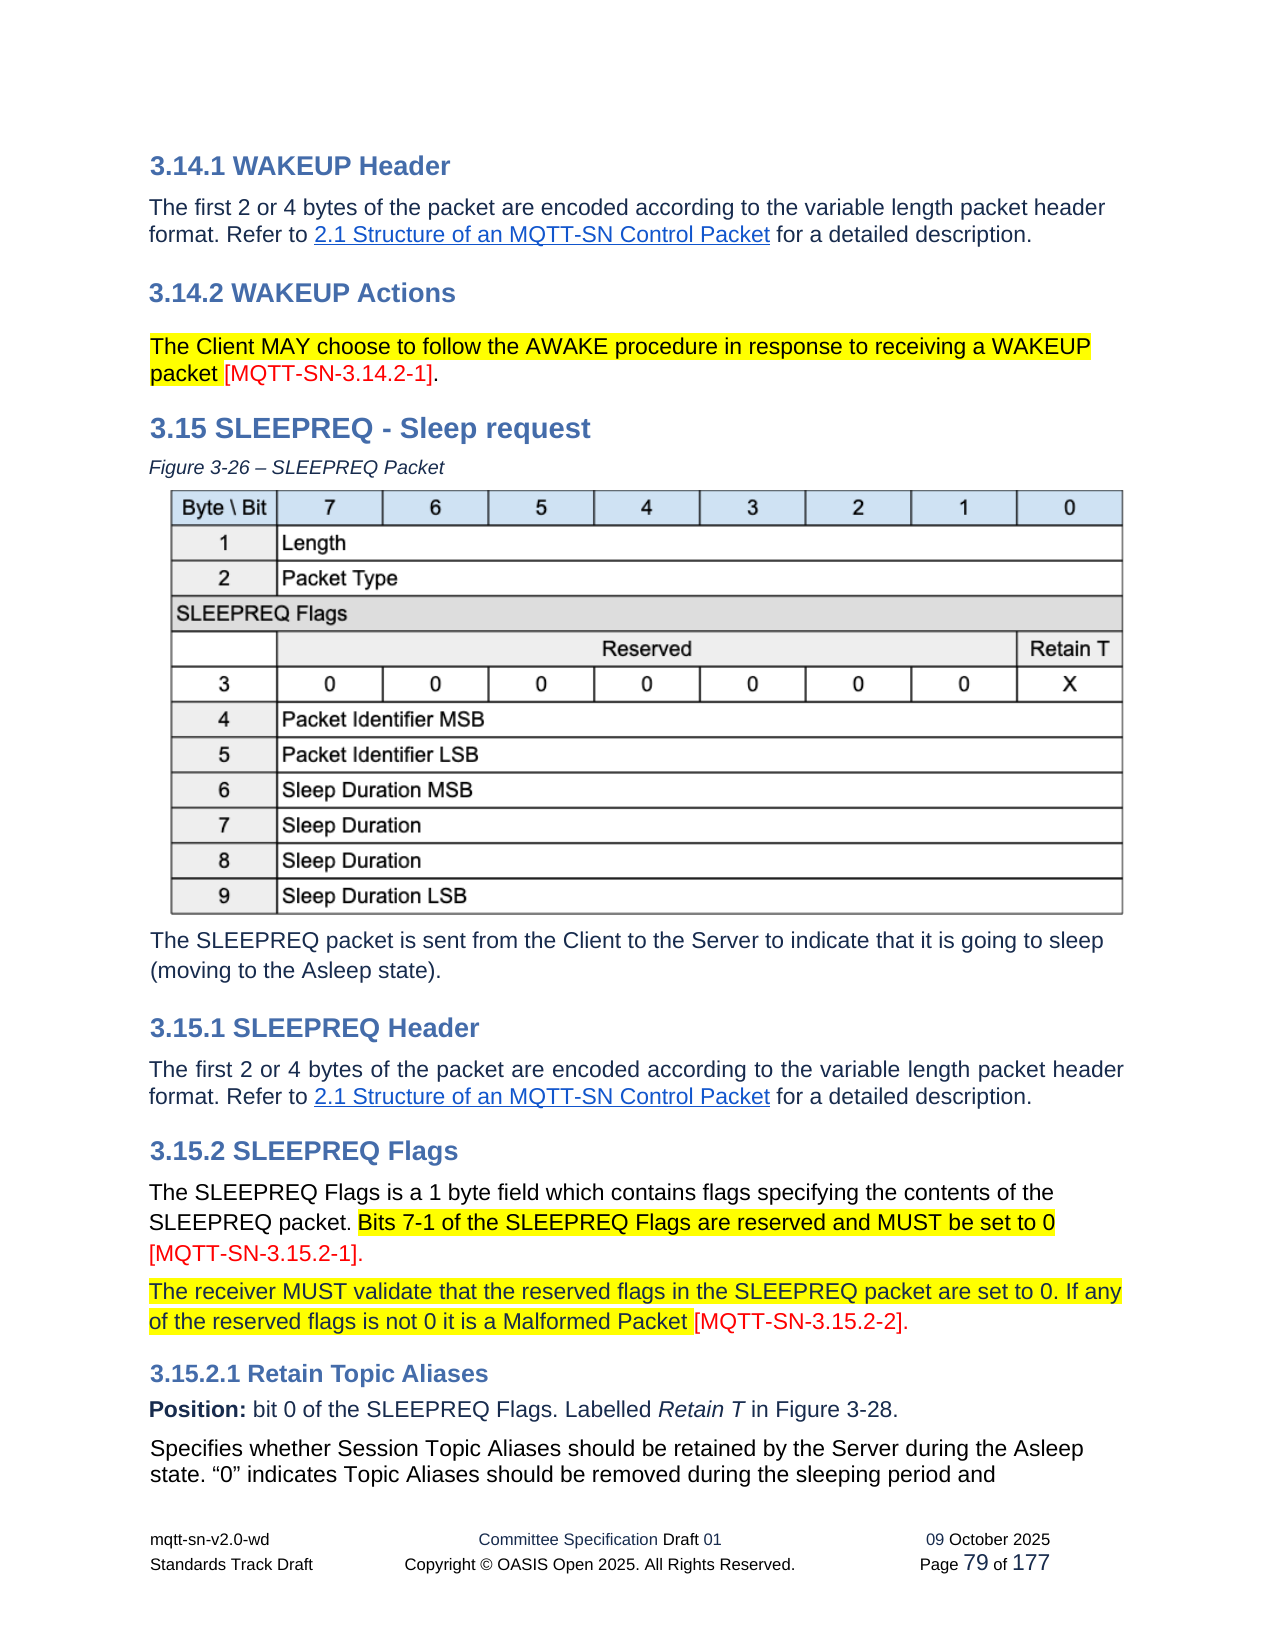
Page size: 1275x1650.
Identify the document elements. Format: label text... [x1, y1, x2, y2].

picture [148, 490, 1124, 915]
text The receiver MUST validate that the reserved flags in the SLEEPREQ packet are set to 0. If any of the reserved flags is not 0 it is a Malformed Packet [MQTT-SN-3.15.2-2]. [148, 1278, 1124, 1335]
text The first 2 or 4 bytes of the packet are encoded according to the variable length packet header format. Refer to 2.1 Structure of an MQTT-SN Control Packet for a detailed description. [148, 194, 1124, 247]
text Figure 3-26 – SLEEPREQ Packet [148, 456, 1124, 478]
subtitle 3.15.1 SLEEPREQ Header [150, 1012, 1124, 1044]
subtitle 3.14.2 WAKEUP Actions [148, 277, 1124, 308]
subtitle 3.15 SLEEPREQ - Sleep request [150, 411, 1124, 444]
text The SLEEPREQ Flags is a 1 byte field which contains flags specifying the contents of the SLEEPREQ packet. Bits 7-1 of the SLEEPREQ Flags are reserved and MUST be set to 0 [MQTT-SN-3.15.2-1]. [148, 1179, 1124, 1266]
text The first 2 or 4 bytes of the packet are encoded according to the variable length packet header format. Refer to 2.1 Structure of an MQTT-SN Control Packet for a detailed description. [148, 1056, 1124, 1110]
text The Client MAY choose to follow the AWAKE procedure in response to receiving a WAKEUP packet [MQTT-SN-3.14.2-1]. [150, 333, 1125, 386]
text Position: bit 0 of the SLEEPREQ Flags. Labelled Retain T in Figure 3-28. [148, 1396, 1124, 1423]
text The SLEEPREQ packet is sent from the Client to the Server to indicate that it is going to sleep (moving to the Asleep state). [150, 927, 1124, 984]
subtitle 3.15.2.1 Retain Topic Aliases [150, 1359, 1124, 1388]
subtitle 3.14.1 WAKEUP Header [150, 150, 1124, 181]
subtitle 3.15.2 SLEEPREQ Flags [150, 1135, 1124, 1167]
text Specifies whether Session Topic Aliases should be retained by the Server during the Asleep state. “0” indicates Topic Aliases should be removed during the sleeping period and [150, 1435, 1124, 1488]
